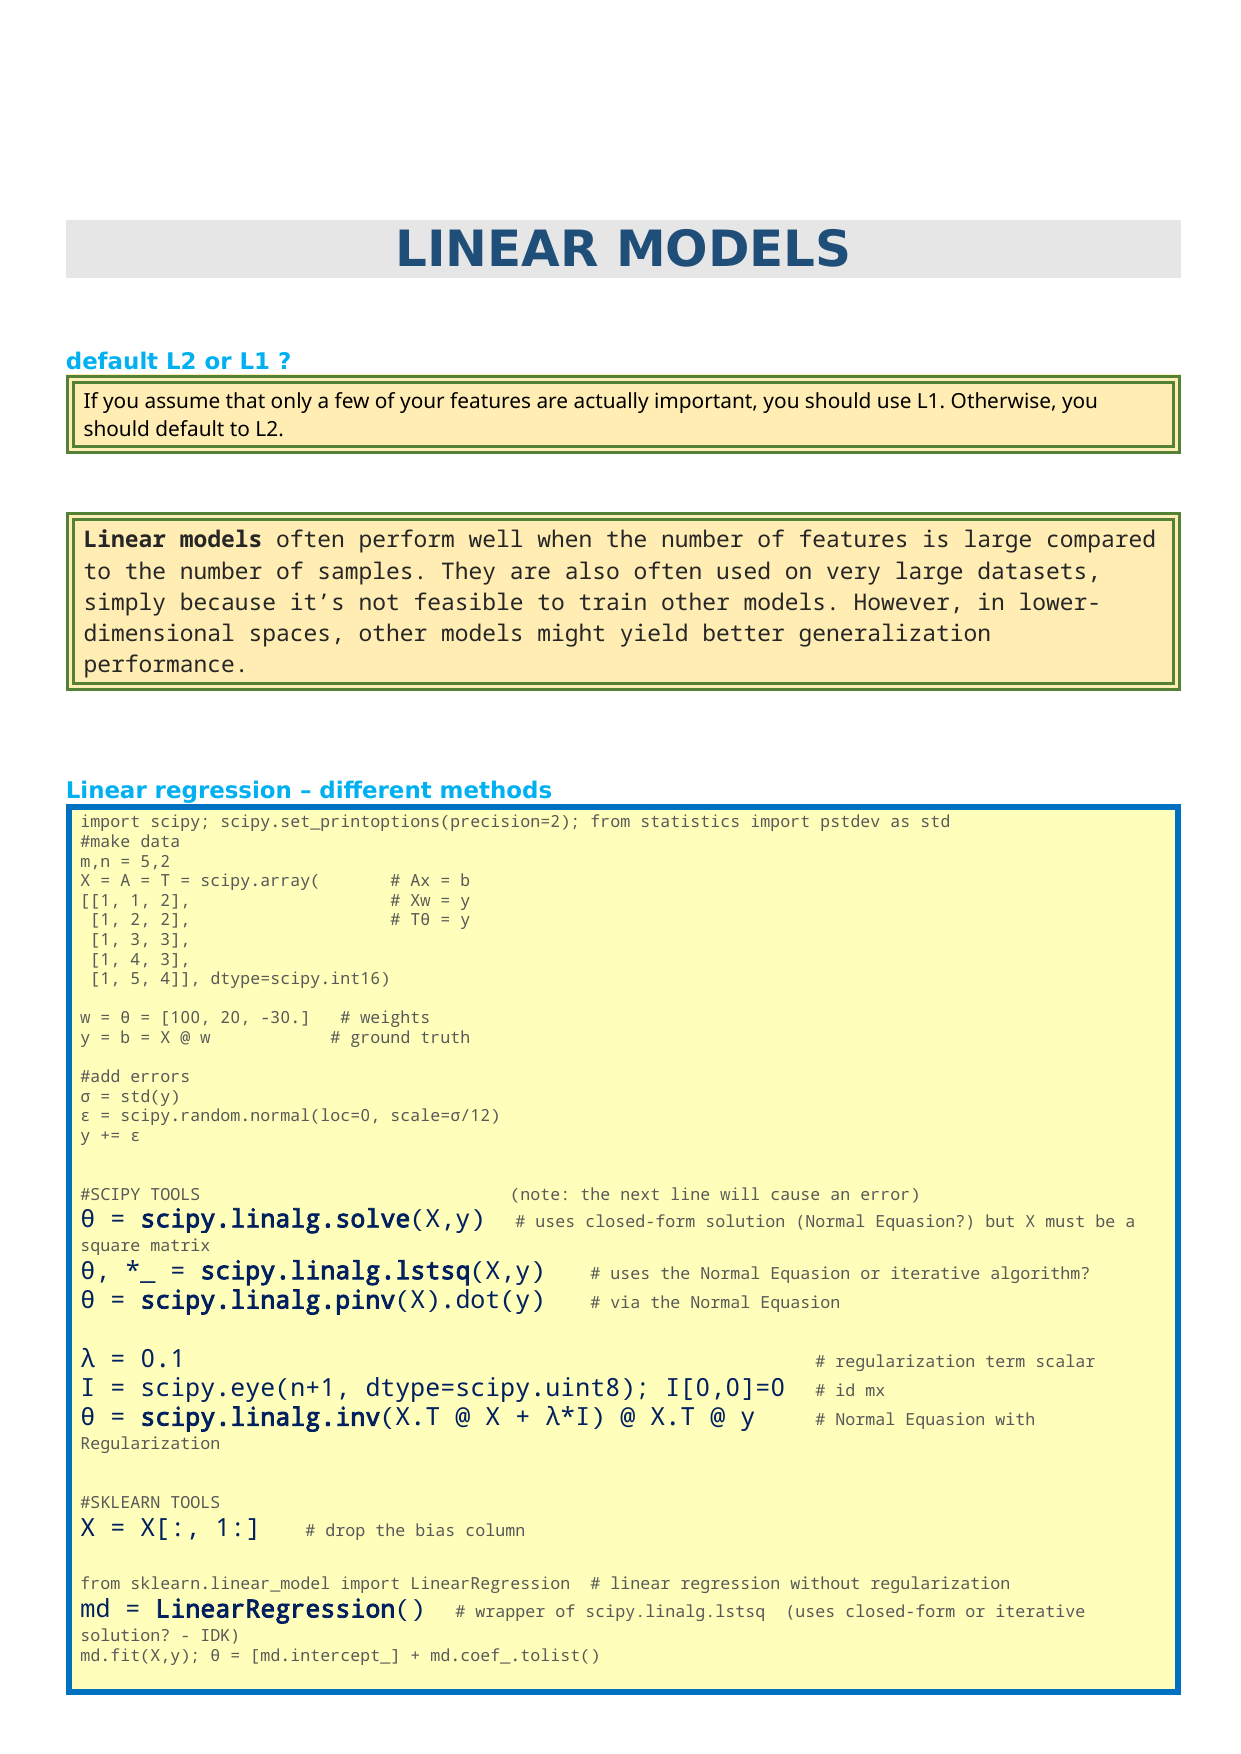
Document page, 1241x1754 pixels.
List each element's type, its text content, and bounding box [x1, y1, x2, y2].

text θ = scipy.linalg.solve(X,y) # uses closed-form solution (Normal Equasion?) but X must be a square matrix [72, 1196, 1175, 1248]
subtitle LINEAR MODELS [66, 220, 1181, 278]
text If you assume that only a few of your features are actually important, you should use L1. Otherwise, you should default to L2. [69, 378, 1178, 451]
text X = A = T = scipy.array( # Ax = b [72, 863, 1175, 882]
text θ = scipy.linalg.pinv(X).dot(y) # via the Normal Equasion [72, 1277, 1175, 1306]
text [1, 4, 3], [72, 941, 1175, 961]
title default L2 or L1 ? [66, 348, 1181, 374]
text y += ε [72, 1117, 1175, 1137]
text θ = scipy.linalg.inv(X.T @ X + λ*I) @ X.T @ y # Normal Equasion with Regularization [72, 1394, 1175, 1446]
text [1, 5, 4]], dtype=scipy.int16) [72, 961, 1175, 980]
text #SCIPY TOOLS (note: the next line will cause an error) [72, 1176, 1175, 1196]
text from sklearn.linear_model import LinearRegression # linear regression without regularization [72, 1563, 1175, 1586]
text import scipy; scipy.set_printoptions(precision=2); from statistics import pstdev as std [72, 810, 1175, 823]
text Linear models often perform well when the number of features is large compared to the number of samples. They are also often used on very large datasets, simply because it’s not feasible to train other models. However, in lower-dimensional spaces, other models might yield better generalization performance. [69, 515, 1178, 688]
text ε = scipy.random.normal(loc=0, scale=σ/12) [72, 1098, 1175, 1117]
text λ = 0.1 # regularization term scalar [72, 1335, 1175, 1365]
text [1, 3, 3], [72, 921, 1175, 941]
text I = scipy.eye(n+1, dtype=scipy.uint8); I[0,0]=0 # id mx [72, 1365, 1175, 1394]
text y = b = X @ w # ground truth [72, 1019, 1175, 1039]
text md.fit(X,y); θ = [md.intercept_] + md.coef_.tolist() [72, 1638, 1175, 1657]
text [[1, 1, 2], # Xw = y [72, 882, 1175, 902]
text X = X[:, 1:] # drop the bias column [72, 1505, 1175, 1534]
text #make data [72, 823, 1175, 843]
text md = LinearRegression() # wrapper of scipy.linalg.lstsq (uses closed-form or iterative solution? - IDK) [72, 1586, 1175, 1638]
text θ, *_ = scipy.linalg.lstsq(X,y) # uses the Normal Equasion or iterative algorithm? [72, 1248, 1175, 1277]
text [1, 2, 2], # Tθ = y [72, 902, 1175, 921]
text σ = std(y) [72, 1078, 1175, 1098]
text m,n = 5,2 [72, 843, 1175, 863]
text w = θ = [100, 20, -30.] # weights [72, 1000, 1175, 1019]
text #add errors [72, 1058, 1175, 1078]
title Linear regression – different methods [66, 777, 1181, 804]
text #SKLEARN TOOLS [72, 1485, 1175, 1505]
